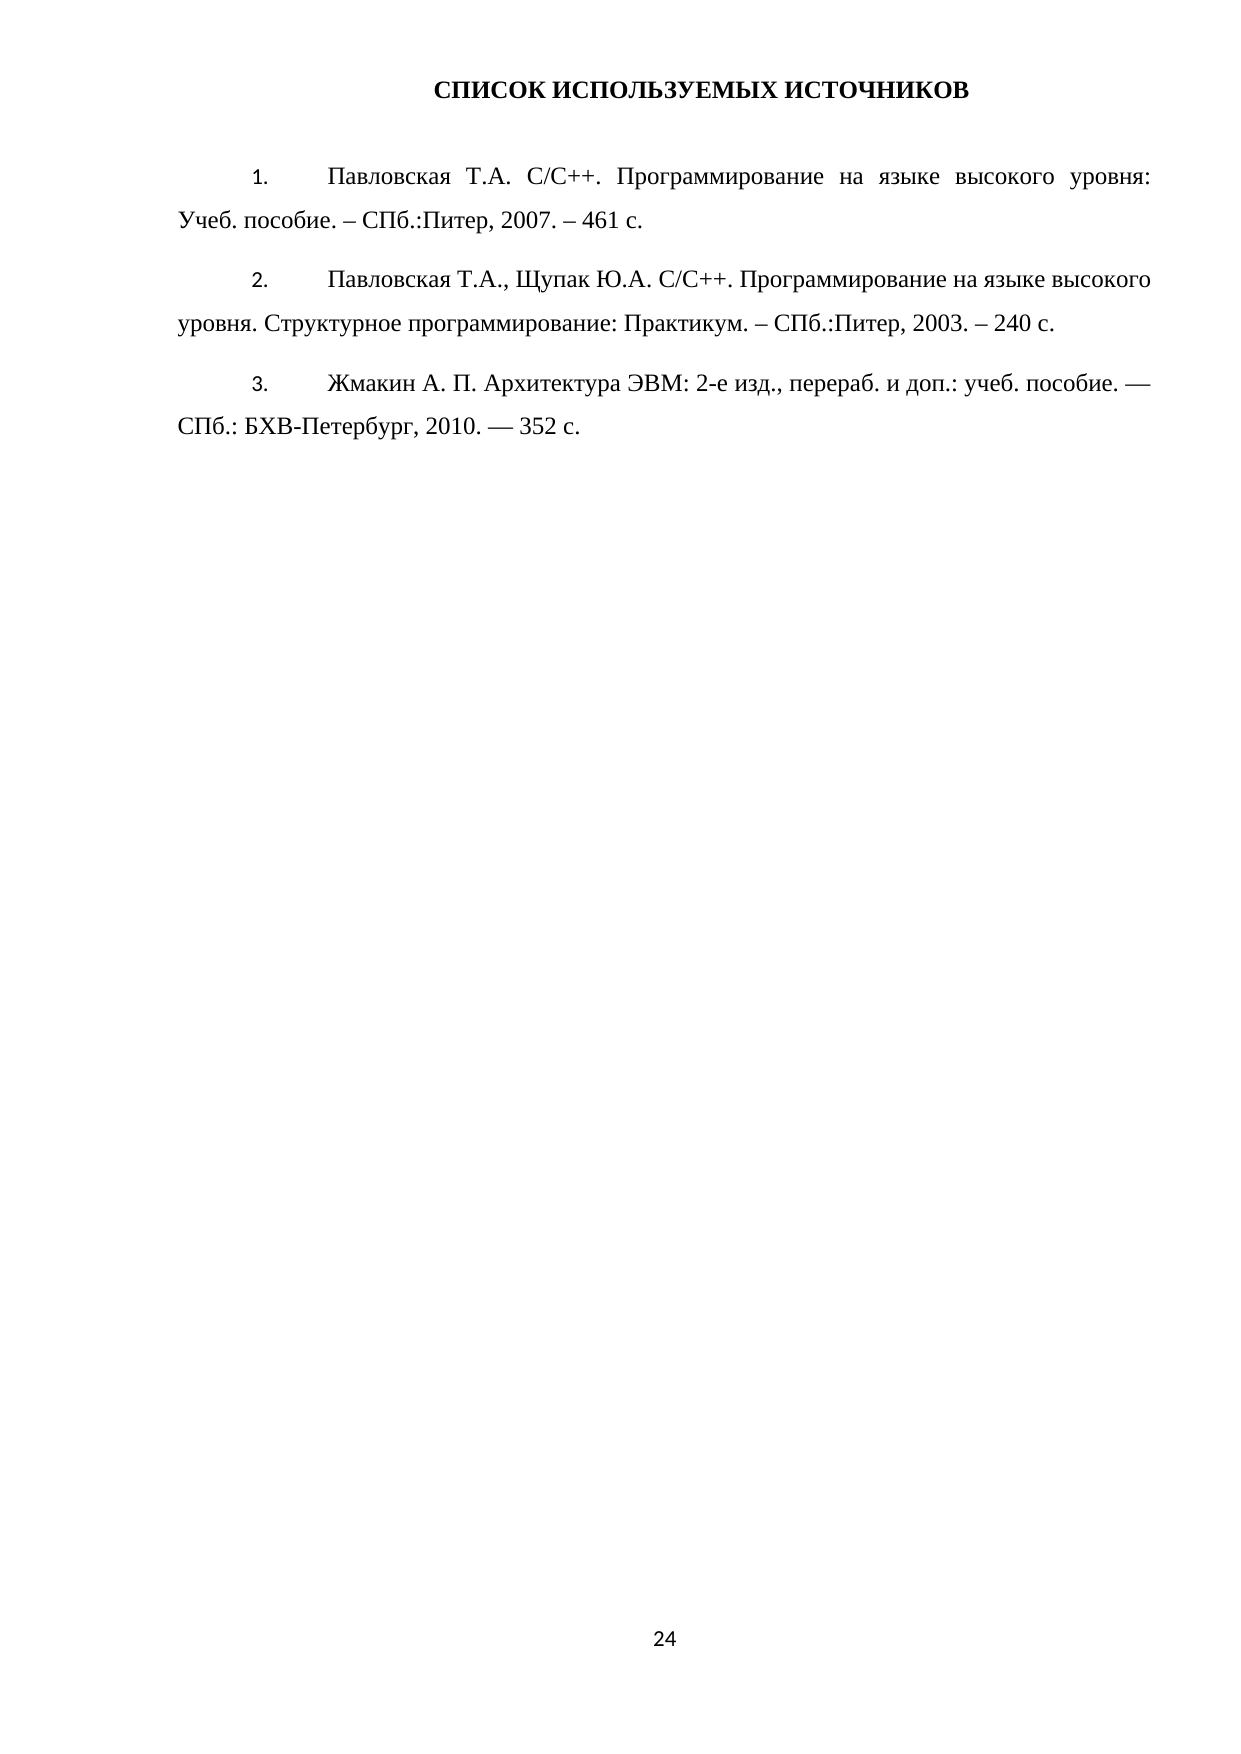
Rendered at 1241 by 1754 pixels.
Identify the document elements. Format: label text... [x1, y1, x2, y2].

text СПИСОК ИСПОЛЬЗУЕМЫХ ИСТОЧНИКОВ [177, 75, 1152, 104]
list Жмакин А. П. Архитектура ЭВМ: 2-е изд., перераб. и доп.: учеб. пособие. — СПб.: БХВ-Петербург, 2010. — 352 с. [177, 368, 1152, 440]
list Павловская Т.А., Щупак Ю.А. С/С++. Программирование на языке высокого уровня. Структурное программирование: Практикум. – СПб.:Питер, 2003. – 240 с. [177, 264, 1152, 337]
list Павловская Т.А. С/С++. Программирование на языке высокого уровня: Учеб. пособие. – СПб.:Питер, 2007. – 461 с. [177, 161, 1152, 233]
